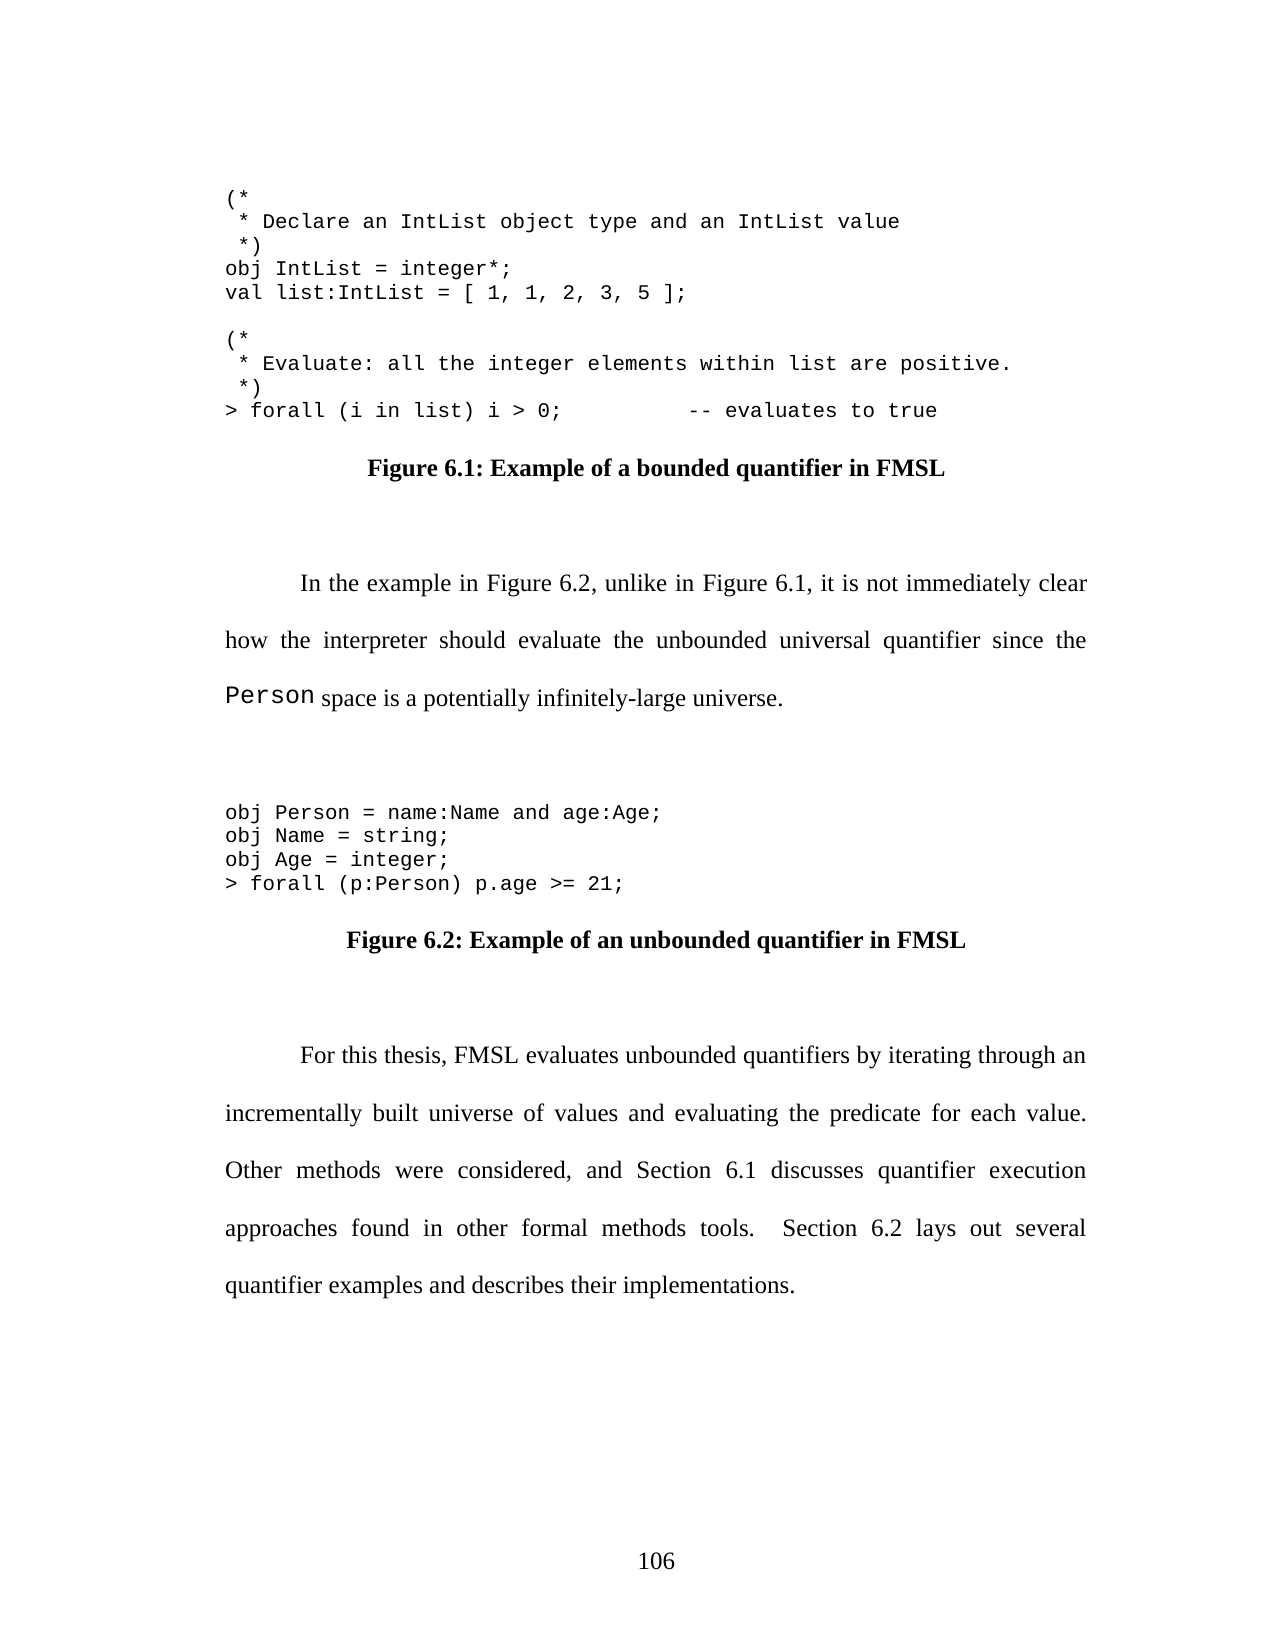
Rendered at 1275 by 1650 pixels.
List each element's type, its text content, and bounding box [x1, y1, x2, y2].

text > forall (p:Person) p.age >= 21; [225, 873, 1087, 896]
text * Declare an IntList object type and an IntList value [225, 211, 1087, 235]
text (* [225, 187, 1087, 211]
text For this thesis, FMSL evaluates unbounded quantifiers by iterating through an incrementally built universe of values and evaluating the predicate for each value. Other methods were considered, and Section 6.1 discusses quantifier execution approaches found in other formal methods tools. Section 6.2 lays out several quantifier examples and describes their implementations. [225, 1040, 1087, 1299]
text *) [225, 235, 1087, 258]
text obj IntList = integer*; [225, 258, 1087, 282]
text In the example in Figure 6.2, unlike in Figure 6.1, it is not immediately clear how the interpreter should evaluate the unbounded universal quantifier since the Person space is a potentially infinitely-large universe. [225, 568, 1087, 713]
text obj Person = name:Name and age:Age; [225, 802, 1087, 826]
text val list:IntList = [ 1, 1, 2, 3, 5 ]; [225, 282, 1087, 306]
text obj Name = string; [225, 826, 1087, 849]
text *) [225, 377, 1087, 400]
text Figure 6.2: Example of an unbounded quantifier in FMSL [225, 925, 1087, 954]
text * Evaluate: all the integer elements within list are positive. [225, 353, 1087, 377]
text Figure 6.1: Example of a bounded quantifier in FMSL [225, 453, 1087, 481]
text obj Age = integer; [225, 849, 1087, 873]
text > forall (i in list) i > 0; -- evaluates to true [225, 400, 1087, 424]
text (* [225, 329, 1087, 353]
